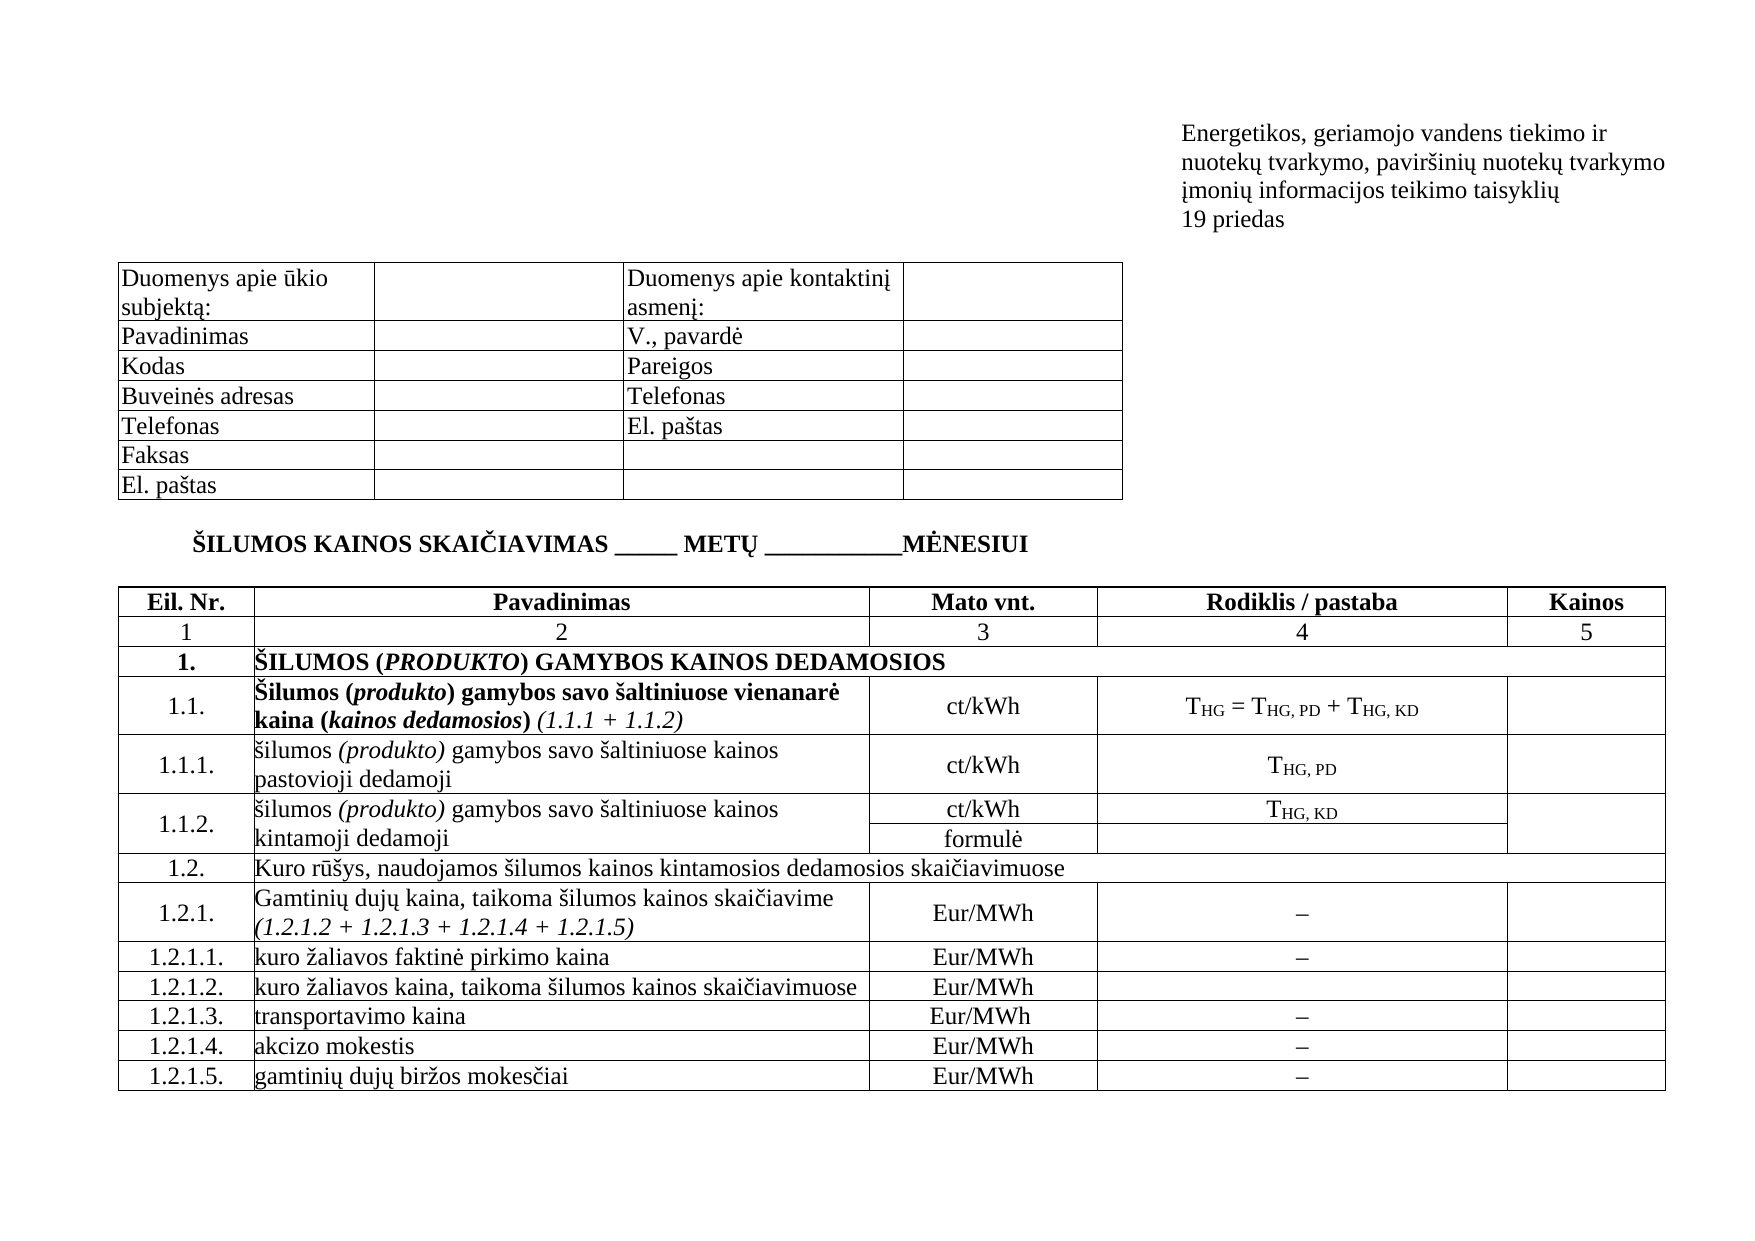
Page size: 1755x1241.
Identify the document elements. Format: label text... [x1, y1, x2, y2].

table_cell Gamtinių dujų kaina, taikoma šilumos kainos skaičiavime (1.2.1.2 + 1.2.1.3 + 1.2.1.4 + 1.2.1.5) [255, 883, 869, 941]
table_cell [1508, 972, 1665, 1000]
table_cell gamtinių dujų biržos mokesčiai [255, 1061, 869, 1090]
table_cell [375, 351, 623, 380]
table_cell 2 [255, 617, 869, 646]
table_cell ŠILUMOS (PRODUKTO) GAMYBOS KAINOS DEDAMOSIOS [255, 647, 1665, 676]
table_cell ct/kWh [870, 735, 1097, 793]
table_cell [375, 411, 623, 439]
table_cell Eur/MWh [870, 883, 1097, 941]
table_cell [375, 441, 623, 469]
table_cell El. paštas [624, 411, 903, 439]
table_cell [904, 321, 1122, 350]
table_cell [1508, 1061, 1665, 1090]
table_cell [1508, 883, 1665, 941]
table_cell Kuro rūšys, naudojamos šilumos kainos kintamosios dedamosios skaičiavimuose [255, 854, 1665, 882]
table_cell 1.2.1.2. [119, 972, 254, 1000]
table_cell [624, 470, 903, 499]
table_cell [375, 321, 623, 350]
table_cell 1.2. [119, 854, 254, 882]
table_cell šilumos (produkto) gamybos savo šaltiniuose kainos kintamoji dedamoji [255, 794, 869, 852]
table_cell [1508, 1001, 1665, 1030]
table_cell 1.2.1.3. [119, 1001, 254, 1030]
table_cell Buveinės adresas [119, 381, 374, 410]
table_header Rodiklis / pastaba [1098, 588, 1507, 616]
table_cell Eur/MWh [870, 942, 1097, 971]
table_cell transportavimo kaina [255, 1001, 869, 1030]
table_header Pavadinimas [255, 588, 869, 616]
table_cell Faksas [119, 441, 374, 469]
table_header Duomenys apie ūkio subjektą: [119, 263, 374, 320]
table_header [904, 263, 1122, 320]
table_cell – [1098, 1031, 1507, 1060]
table_cell Telefonas [624, 381, 903, 410]
table_cell Eur/MWh [870, 972, 1097, 1000]
table_header Eil. Nr. [119, 588, 254, 616]
table_cell akcizo mokestis [255, 1031, 869, 1060]
table_cell šilumos (produkto) gamybos savo šaltiniuose kainos pastovioji dedamoji [255, 735, 869, 793]
table_cell – [1098, 1061, 1507, 1090]
table_cell [1098, 972, 1507, 1000]
table_cell 1.2.1.4. [119, 1031, 254, 1060]
table_cell ct/kWh [870, 677, 1097, 734]
table_header Duomenys apie kontaktinį asmenį: [624, 263, 903, 320]
table_cell El. paštas [119, 470, 374, 499]
table_cell 5 [1508, 617, 1665, 646]
table_cell Eur/MWh [870, 1031, 1097, 1060]
table_header [375, 263, 623, 320]
table_cell 1.1.1. [119, 735, 254, 793]
table_cell [375, 470, 623, 499]
text 19 priedas [620, 204, 1666, 233]
table_header Mato vnt. [870, 588, 1097, 616]
table_cell kuro žaliavos faktinė pirkimo kaina [255, 942, 869, 971]
table_cell Šilumos (produkto) gamybos savo šaltiniuose vienanarė kaina (kainos dedamosios) (1.1.1 + 1.1.2) [255, 677, 869, 734]
text įmonių informacijos teikimo taisyklių [620, 176, 1666, 204]
table_cell 3 [870, 617, 1097, 646]
table_cell Kodas [119, 351, 374, 380]
table_cell 1.2.1.5. [119, 1061, 254, 1090]
table_header Kainos [1508, 588, 1665, 616]
table_cell 1.2.1. [119, 883, 254, 941]
table_cell THG = THG, PD + THG, KD [1098, 677, 1507, 734]
table_cell [375, 381, 623, 410]
table_cell Eur/MWh [870, 1001, 1097, 1030]
table_cell [1508, 794, 1665, 852]
table_cell [1098, 824, 1507, 852]
table_cell 4 [1098, 617, 1507, 646]
text nuotekų tvarkymo, paviršinių nuotekų tvarkymo [620, 147, 1666, 176]
table_cell [1508, 942, 1665, 971]
table_cell kuro žaliavos kaina, taikoma šilumos kainos skaičiavimuose [255, 972, 869, 1000]
table_cell 1. [119, 647, 254, 676]
table_cell 1.2.1.1. [119, 942, 254, 971]
table_cell – [1098, 883, 1507, 941]
table_cell THG, PD [1098, 735, 1507, 793]
table_cell [1508, 1031, 1665, 1060]
table_cell [904, 351, 1122, 380]
table_cell [1508, 677, 1665, 734]
table_cell formulė [870, 824, 1097, 852]
table_cell [904, 470, 1122, 499]
table_cell – [1098, 942, 1507, 971]
table_cell [904, 441, 1122, 469]
table_cell 1.1.2. [119, 794, 254, 852]
table_cell Pareigos [624, 351, 903, 380]
table_cell V., pavardė [624, 321, 903, 350]
table_cell [904, 381, 1122, 410]
table_cell – [1098, 1001, 1507, 1030]
table_cell [1508, 735, 1665, 793]
table_cell 1.1. [119, 677, 254, 734]
table_cell Telefonas [119, 411, 374, 439]
text Energetikos, geriamojo vandens tiekimo ir [620, 118, 1666, 147]
table_cell Pavadinimas [119, 321, 374, 350]
table_cell Eur/MWh [870, 1061, 1097, 1090]
table_cell [904, 411, 1122, 439]
table_cell ct/kWh [870, 794, 1097, 823]
table_cell THG, KD [1098, 794, 1507, 823]
table_cell 1 [119, 617, 254, 646]
text ŠILUMOS KAINOS SKAIČIAVIMAS _____ METŲ ___________MĖNESIUI [192, 529, 1666, 558]
table_cell [624, 441, 903, 469]
